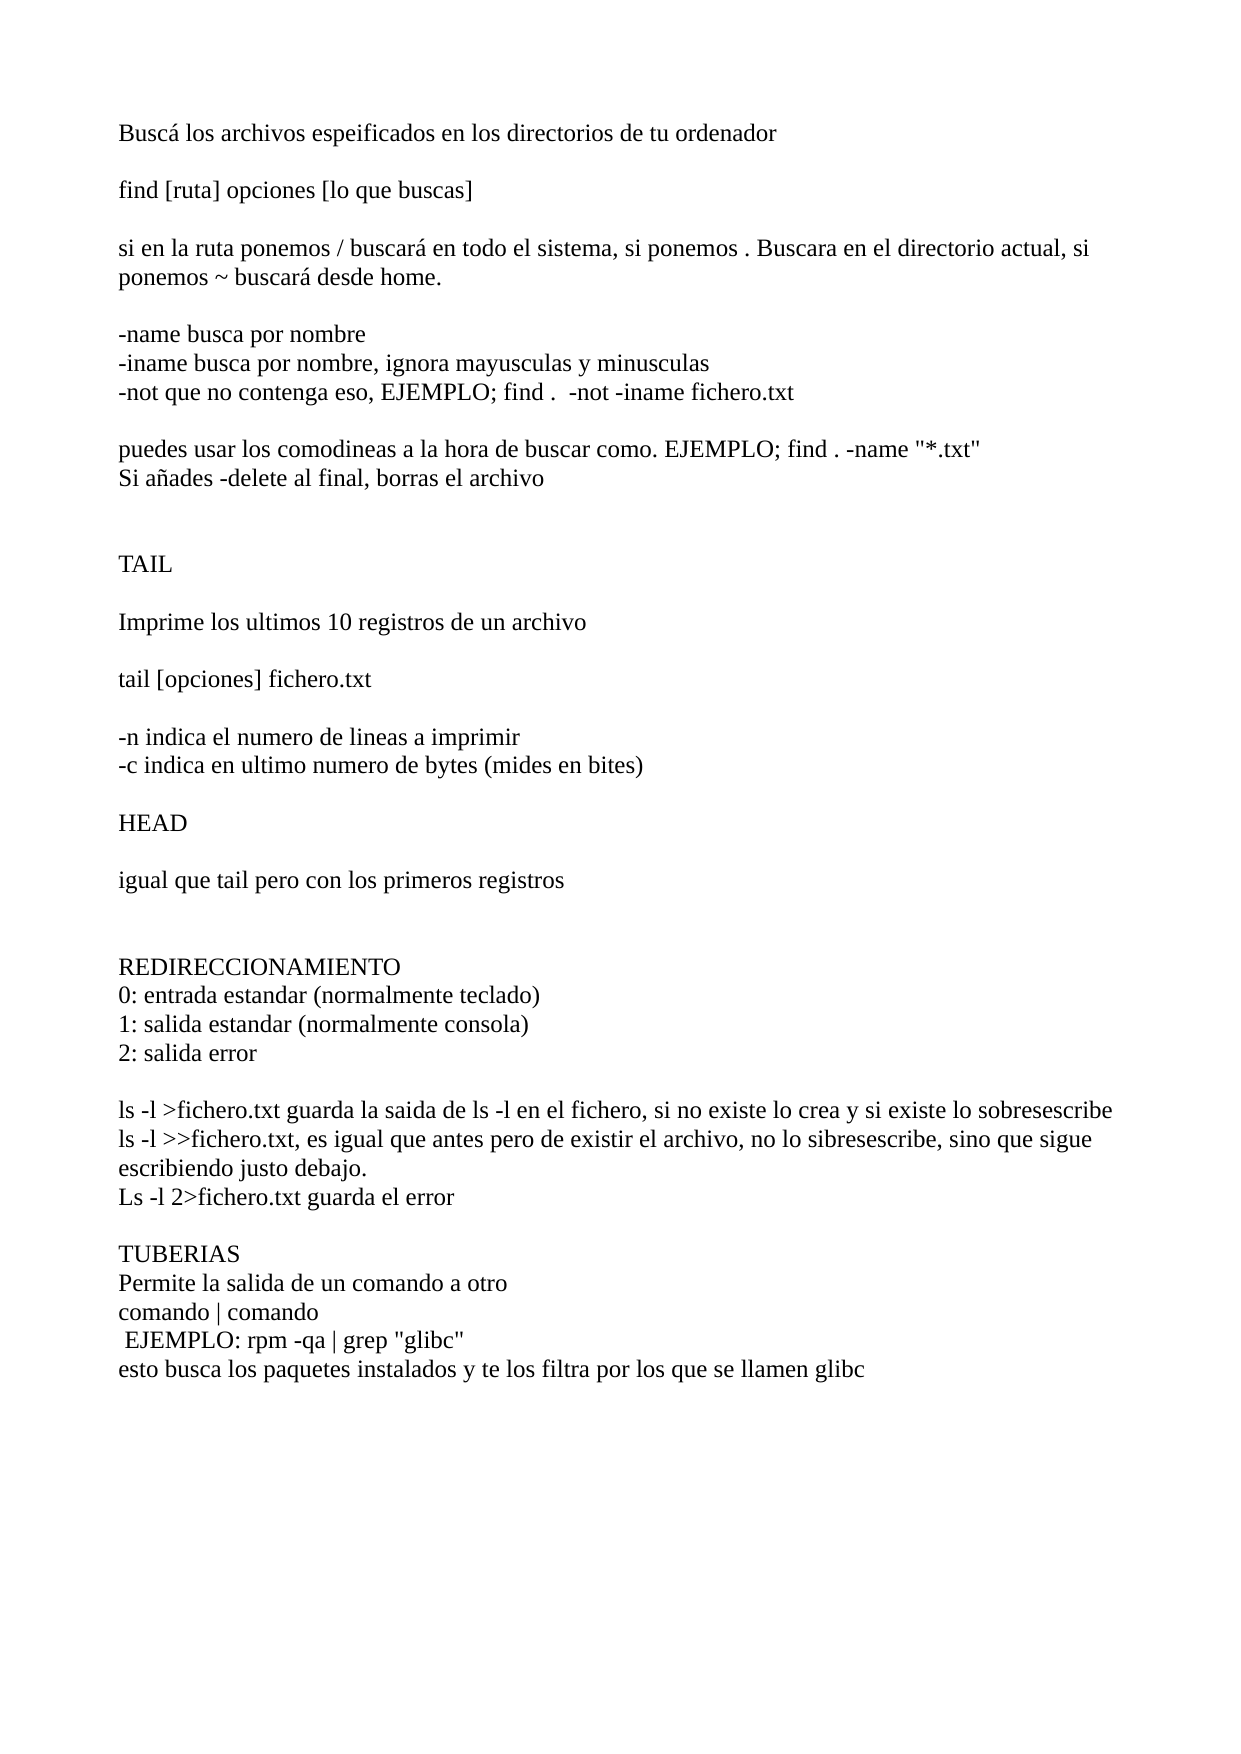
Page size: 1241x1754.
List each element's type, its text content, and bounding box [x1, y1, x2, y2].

text -not que no contenga eso, EJEMPLO; find . -not -iname fichero.txt [118, 377, 1122, 406]
text comando | comando [118, 1297, 1122, 1326]
text Si añades -delete al final, borras el archivo [118, 463, 1122, 492]
text find [ruta] opciones [lo que buscas] [118, 176, 1122, 204]
text puedes usar los comodineas a la hora de buscar como. EJEMPLO; find . -name "*.txt" [118, 434, 1122, 463]
text tail [opciones] fichero.txt [118, 664, 1122, 693]
text igual que tail pero con los primeros registros [118, 866, 1122, 894]
text Buscá los archivos espeificados en los directorios de tu ordenador [118, 118, 1122, 147]
text -iname busca por nombre, ignora mayusculas y minusculas [118, 348, 1122, 377]
text EJEMPLO: rpm -qa | grep "glibc" [118, 1326, 1122, 1354]
text REDIRECCIONAMIENTO [118, 952, 1122, 981]
text HEAD [118, 808, 1122, 837]
text Ls -l 2>fichero.txt guarda el error [118, 1182, 1122, 1211]
text -n indica el numero de lineas a imprimir [118, 722, 1122, 751]
text TUBERIAS [118, 1239, 1122, 1268]
text ls -l >>fichero.txt, es igual que antes pero de existir el archivo, no lo sibresescribe, sino que sigue escribiendo justo debajo. [118, 1124, 1122, 1182]
text TAIL [118, 549, 1122, 578]
text esto busca los paquetes instalados y te los filtra por los que se llamen glibc [118, 1354, 1122, 1383]
text 1: salida estandar (normalmente consola) [118, 1009, 1122, 1038]
text Imprime los ultimos 10 registros de un archivo [118, 607, 1122, 636]
text 2: salida error [118, 1038, 1122, 1067]
text -c indica en ultimo numero de bytes (mides en bites) [118, 751, 1122, 779]
text Permite la salida de un comando a otro [118, 1268, 1122, 1297]
text si en la ruta ponemos / buscará en todo el sistema, si ponemos . Buscara en el directorio actual, si ponemos ~ buscará desde home. [118, 233, 1122, 291]
text ls -l >fichero.txt guarda la saida de ls -l en el fichero, si no existe lo crea y si existe lo sobresescribe [118, 1096, 1122, 1124]
text -name busca por nombre [118, 319, 1122, 348]
text 0: entrada estandar (normalmente teclado) [118, 981, 1122, 1009]
